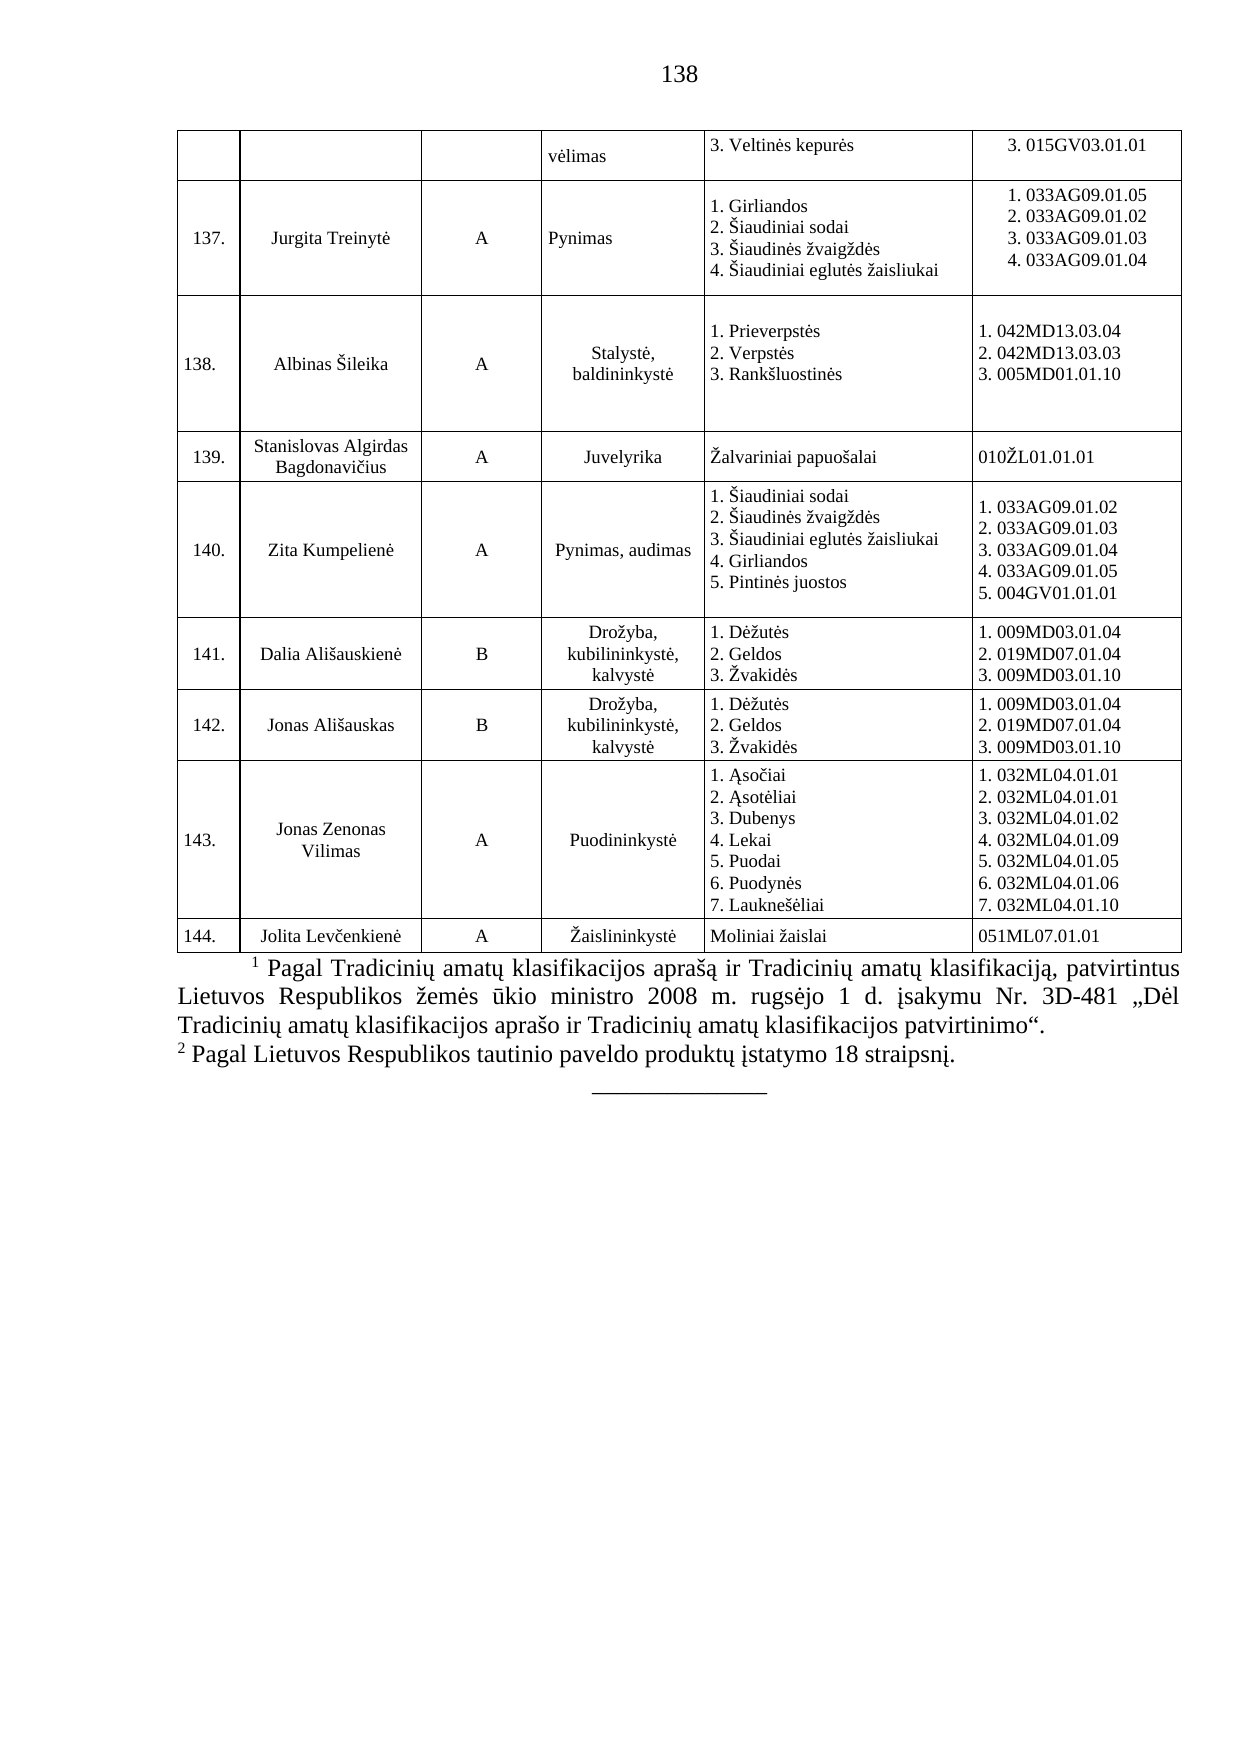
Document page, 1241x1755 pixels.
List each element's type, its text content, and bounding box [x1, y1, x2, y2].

table_cell Stalystė, baldininkystė [542, 296, 704, 431]
table_cell A [422, 919, 541, 952]
table_cell 141. [178, 618, 239, 689]
table_cell A [422, 761, 541, 918]
table_cell 1. Šiaudiniai sodai 2. Šiaudinės žvaigždės 3. Šiaudiniai eglutės žaisliukai 4. Girliandos 5. Pintinės juostos [705, 482, 972, 617]
table_cell 1. Girliandos 2. Šiaudiniai sodai 3. Šiaudinės žvaigždės 4. Šiaudiniai eglutės žaisliukai [705, 181, 972, 294]
table_cell 1. 032ML04.01.01 2. 032ML04.01.01 3. 032ML04.01.02 4. 032ML04.01.09 5. 032ML04.01.05 6. 032ML04.01.06 7. 032ML04.01.10 [973, 761, 1181, 918]
table_cell 144. [178, 919, 239, 952]
table_cell Žaislininkystė [542, 919, 704, 952]
table_cell 051ML07.01.01 [973, 919, 1181, 952]
table_cell Dalia Ališauskienė [241, 618, 421, 689]
table_cell 142. [178, 690, 239, 760]
table_cell 140. [178, 482, 239, 617]
table_cell 1. 009MD03.01.04 2. 019MD07.01.04 3. 009MD03.01.10 [973, 618, 1181, 689]
table_cell Jonas Zenonas Vilimas [241, 761, 421, 918]
table_cell 138. [178, 296, 239, 431]
table_cell A [422, 181, 541, 294]
table_cell 3. Veltinės kepurės [705, 131, 972, 180]
text 2 Pagal Lietuvos Respublikоs tautinio paveldo produktų įstatymo 18 straipsnį. [177, 1039, 1181, 1068]
table_cell A [422, 296, 541, 431]
table_cell Moliniai žaislai [705, 919, 972, 952]
table_cell 010ŽL01.01.01 [973, 432, 1181, 481]
table_cell [422, 131, 541, 180]
table_cell B [422, 690, 541, 760]
table_cell 1. Dėžutės 2. Geldos 3. Žvakidės [705, 690, 972, 760]
table_cell Jonas Ališauskas [241, 690, 421, 760]
table_cell Juvelyrika [542, 432, 704, 481]
table_cell 139. [178, 432, 239, 481]
table_cell 1. Dėžutės 2. Geldos 3. Žvakidės [705, 618, 972, 689]
table_cell A [422, 482, 541, 617]
text 1 Pagal Tradicinių amatų klasifikacijos aprašą ir Tradicinių amatų klasifikaciją, patvirtintus Lietuvos Respublikоs žemės ūkio ministro 2008 m. rugsėjo 1 d. įsakymu Nr. 3D-481 „Dėl Tradicinių amatų klasifikacijos aprašo ir Tradicinių amatų klasifikacijos patvirtinimo“. [177, 953, 1181, 1039]
table_cell Drožyba, kubilininkystė, kalvystė [542, 618, 704, 689]
table_cell B [422, 618, 541, 689]
table_cell A [422, 432, 541, 481]
table_cell 1. Ąsočiai 2. Ąsotėliai 3. Dubenys 4. Lekai 5. Puodai 6. Puodynės 7. Lauknešėliai [705, 761, 972, 918]
table_cell 1. 009MD03.01.04 2. 019MD07.01.04 3. 009MD03.01.10 [973, 690, 1181, 760]
table_cell Drožyba, kubilininkystė, kalvystė [542, 690, 704, 760]
table_cell Pynimas, audimas [542, 482, 704, 617]
table_cell Stanislovas Algirdas Bagdonavičius [241, 432, 421, 481]
table_cell vėlimas [542, 131, 704, 180]
table_cell Zita Kumpelienė [241, 482, 421, 617]
table_cell 3. 015GV03.01.01 [973, 131, 1181, 180]
table_cell Jolita Levčenkienė [241, 919, 421, 952]
table_cell Puodininkystė [542, 761, 704, 918]
table_cell 1. 033AG09.01.02 2. 033AG09.01.03 3. 033AG09.01.04 4. 033AG09.01.05 5. 004GV01.01.01 [973, 482, 1181, 617]
table_cell Žalvariniai papuošalai [705, 432, 972, 481]
table_cell Albinas Šileika [241, 296, 421, 431]
table_cell 1. Prieverpstės 2. Verpstės 3. Rankšluostinės [705, 296, 972, 431]
table_cell 1. 042MD13.03.04 2. 042MD13.03.03 3. 005MD01.01.10 [973, 296, 1181, 431]
table_cell 143. [178, 761, 239, 918]
table_cell [178, 131, 239, 180]
text ______________ [177, 1068, 1181, 1096]
table_cell 1. 033AG09.01.05 2. 033AG09.01.02 3. 033AG09.01.03 4. 033AG09.01.04 [973, 181, 1181, 294]
table_cell Jurgita Treinytė [241, 181, 421, 294]
table_cell Pynimas [542, 181, 704, 294]
table_cell [241, 131, 421, 180]
table_cell 137. [178, 181, 239, 294]
